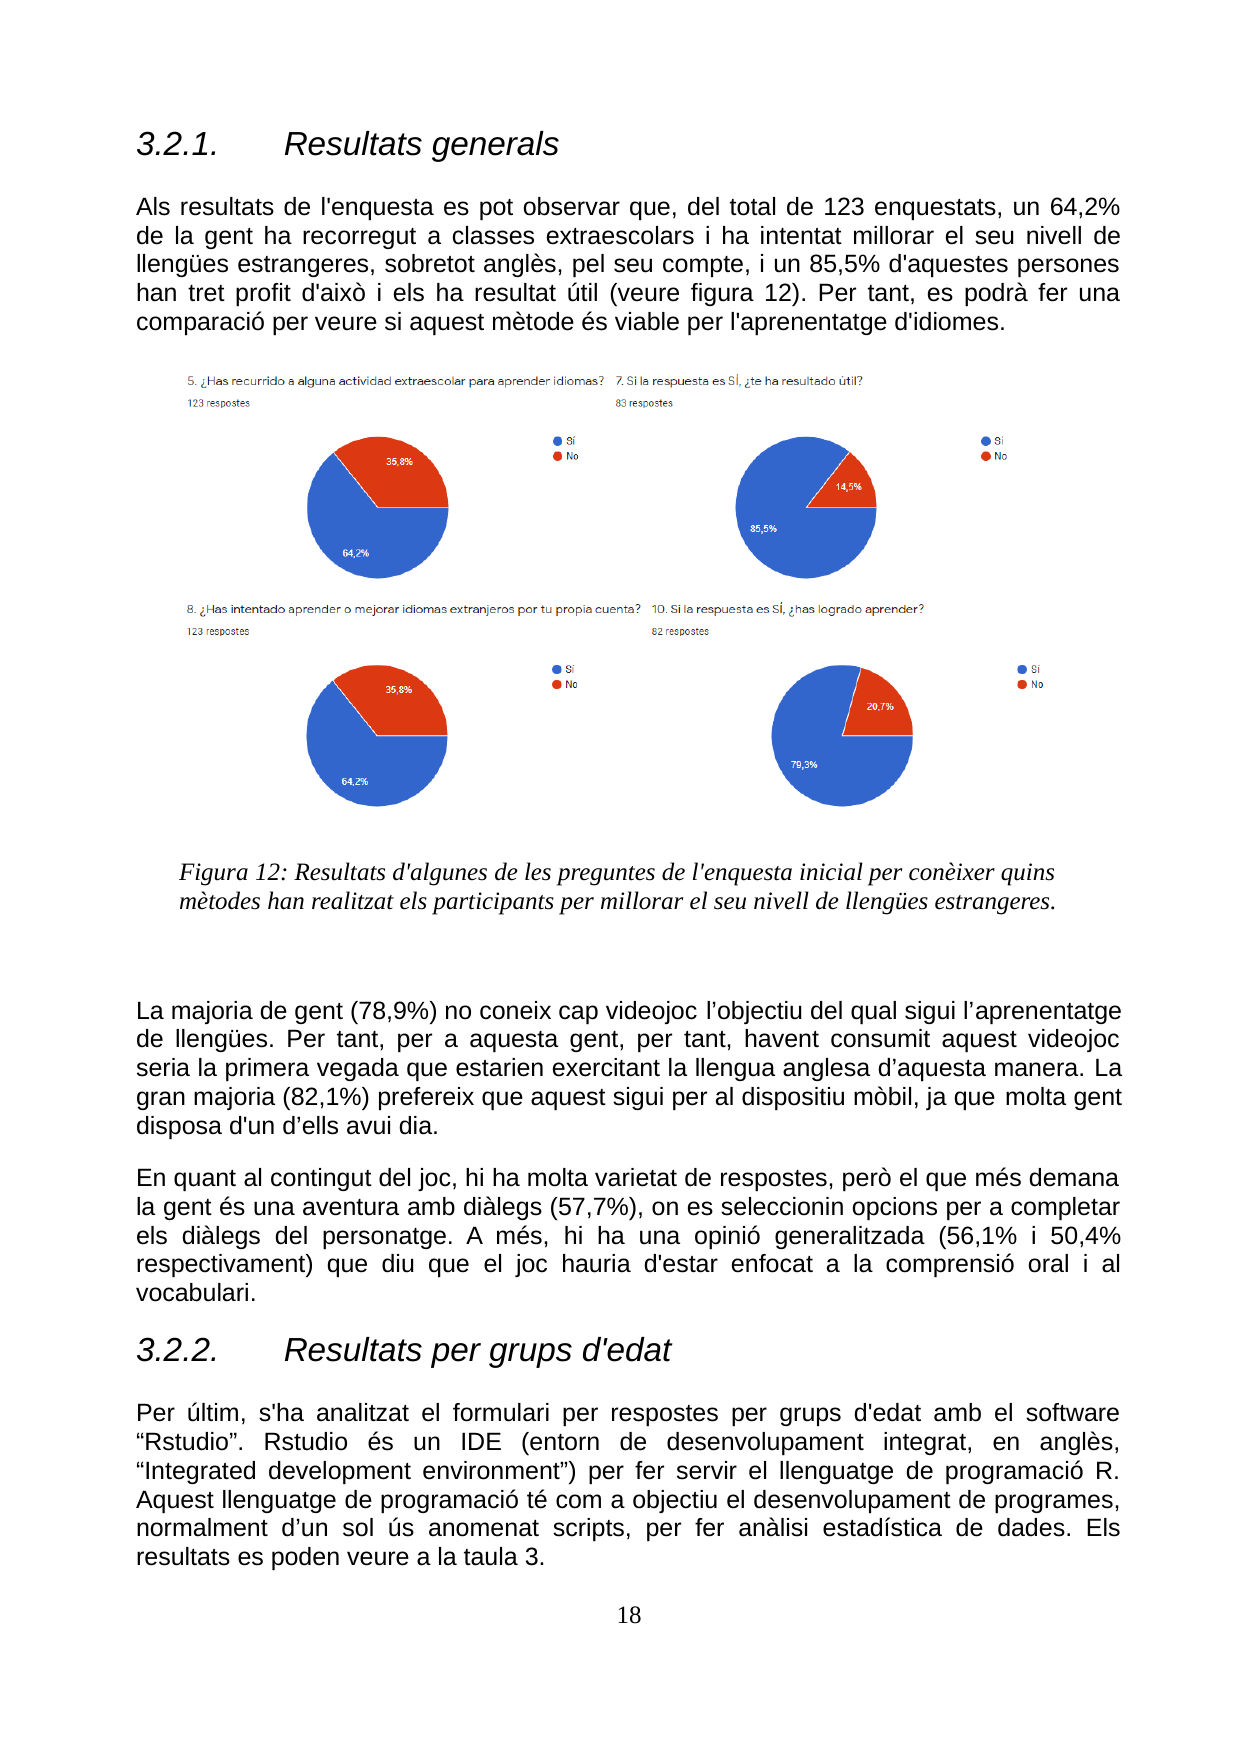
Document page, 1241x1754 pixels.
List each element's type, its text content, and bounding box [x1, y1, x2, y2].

text En quant al contingut del joc, hi ha molta varietat de respostes, però el que més demana la gent és una aventura amb diàlegs (57,7%), on es seleccionin opcions per a completar els diàlegs del personatge. A més, hi ha una opinió generalitzada (56,1% i 50,4% respectivament) que diu que el joc hauria d'estar enfocat a la comprensió oral i al vocabulari. [136, 1163, 1122, 1307]
text La majoria de gent (78,9%) no coneix cap videojoc l’objectiu del qual sigui l’aprenentatge de llengües. Per tant, per a aquesta gent, per tant, havent consumit aquest videojoc seria la primera vegada que estarien exercitant la llengua anglesa d’aquesta manera. La gran majoria (82,1%) prefereix que aquest sigui per al dispositiu mòbil, ja que molta gent disposa d'un d’ells avui dia. [136, 996, 1122, 1139]
text Per últim, s'ha analitzat el formulari per respostes per grups d'edat amb el software “Rstudio”. Rstudio és un IDE (entorn de desenvolupament integrat, en anglès, “Integrated development environment”) per fer servir el llenguatge de programació R. Aquest llenguatge de programació té com a objectiu el desenvolupament de programes, normalment d’un sol ús anomenat scripts, per fer anàlisi estadística de dades. Els resultats es poden veure a la taula 3. [136, 1398, 1122, 1571]
subtitle Resultats generals [136, 124, 1122, 162]
subtitle Resultats per grups d'edat [136, 1331, 1122, 1369]
picture [181, 369, 1077, 857]
text Als resultats de l'enquesta es pot observar que, del total de 123 enquestats, un 64,2% de la gent ha recorregut a classes extraescolars i ha intentat millorar el seu nivell de llengües estrangeres, sobretot anglès, pel seu compte, i un 85,5% d'aquestes persones han tret profit d'això i els ha resultat útil (veure figura 12). Per tant, es podrà fer una comparació per veure si aquest mètode és viable per l'aprenentatge d'idiomes. [136, 192, 1122, 336]
text Figura 12: Resultats d'algunes de les preguntes de l'enquesta inicial per conèixer quins mètodes han realitzat els participants per millorar el seu nivell de llengües estrangeres. [179, 382, 1079, 914]
